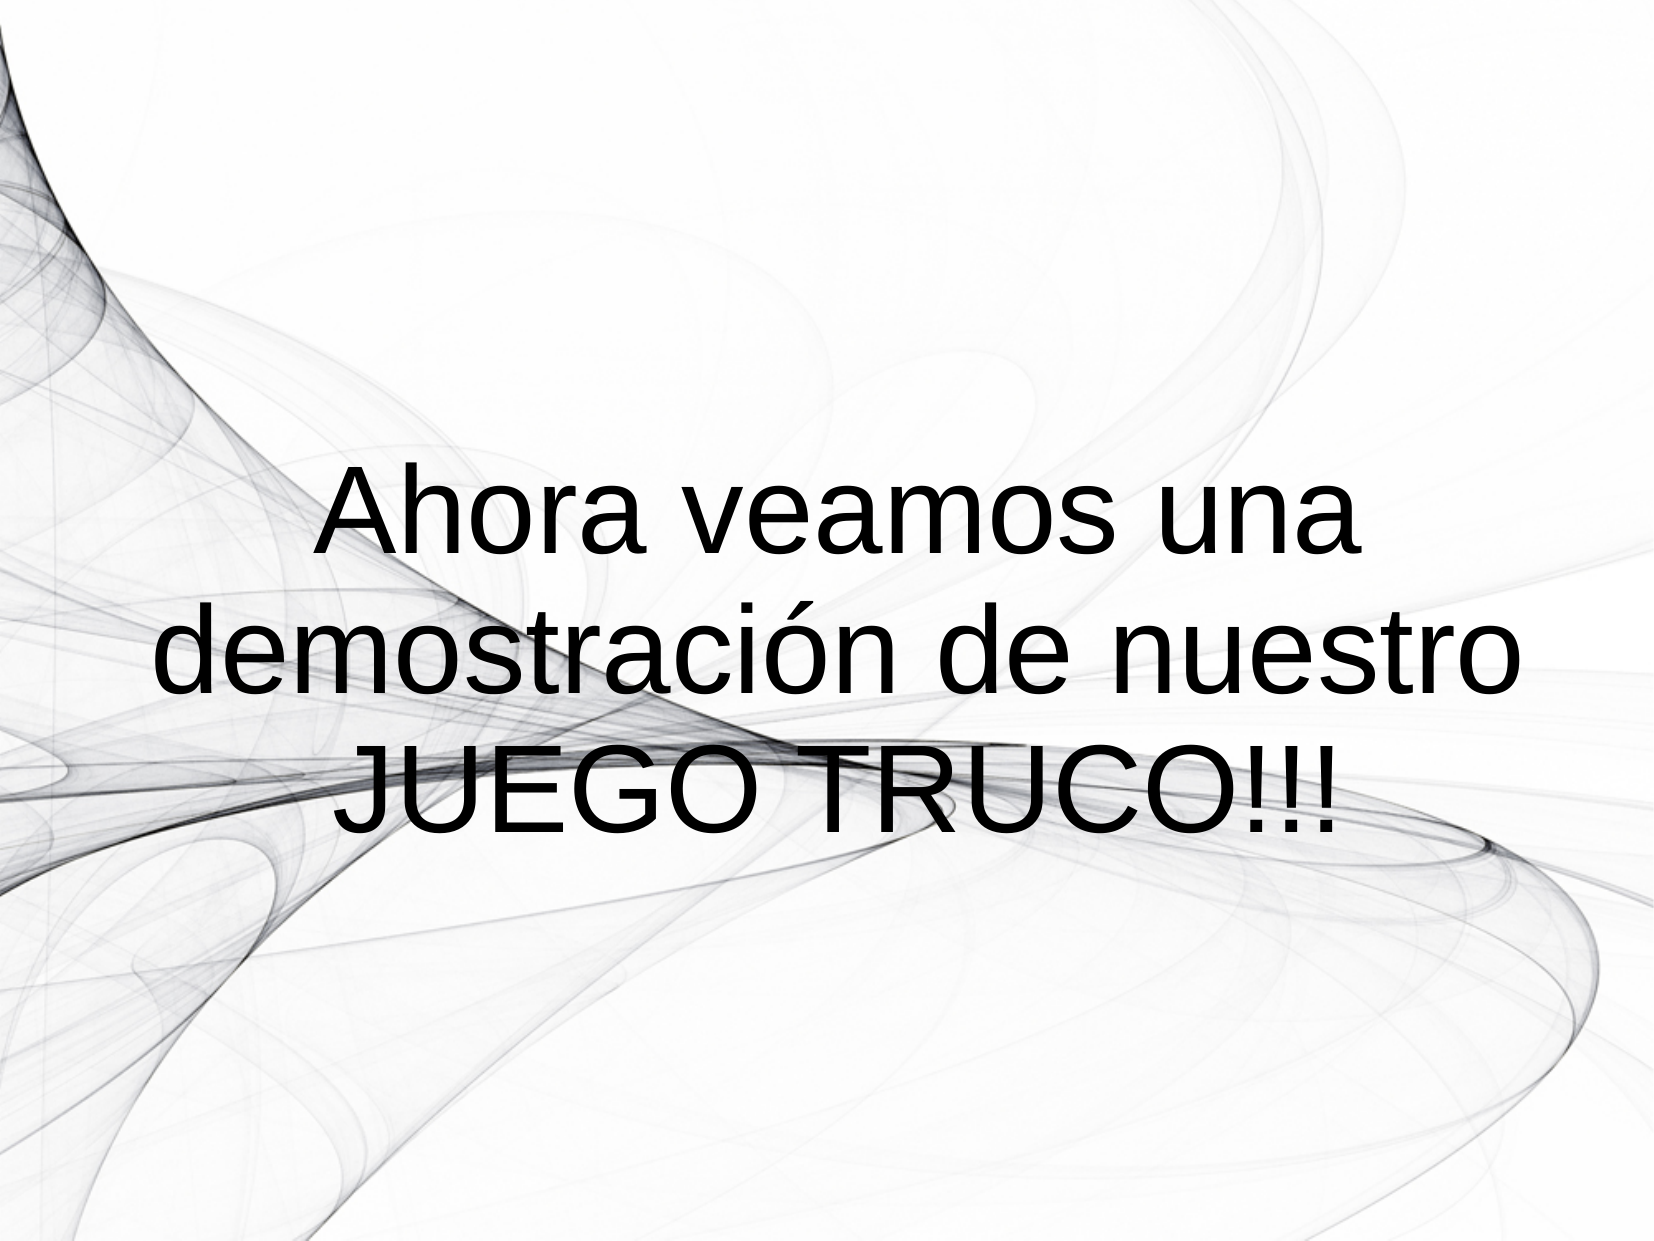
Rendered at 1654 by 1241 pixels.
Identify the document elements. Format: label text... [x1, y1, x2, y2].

picture [0, 0, 1654, 1241]
subtitle Ahora veamos una demostración de nuestro JUEGO TRUCO!!! [94, 290, 1583, 1010]
